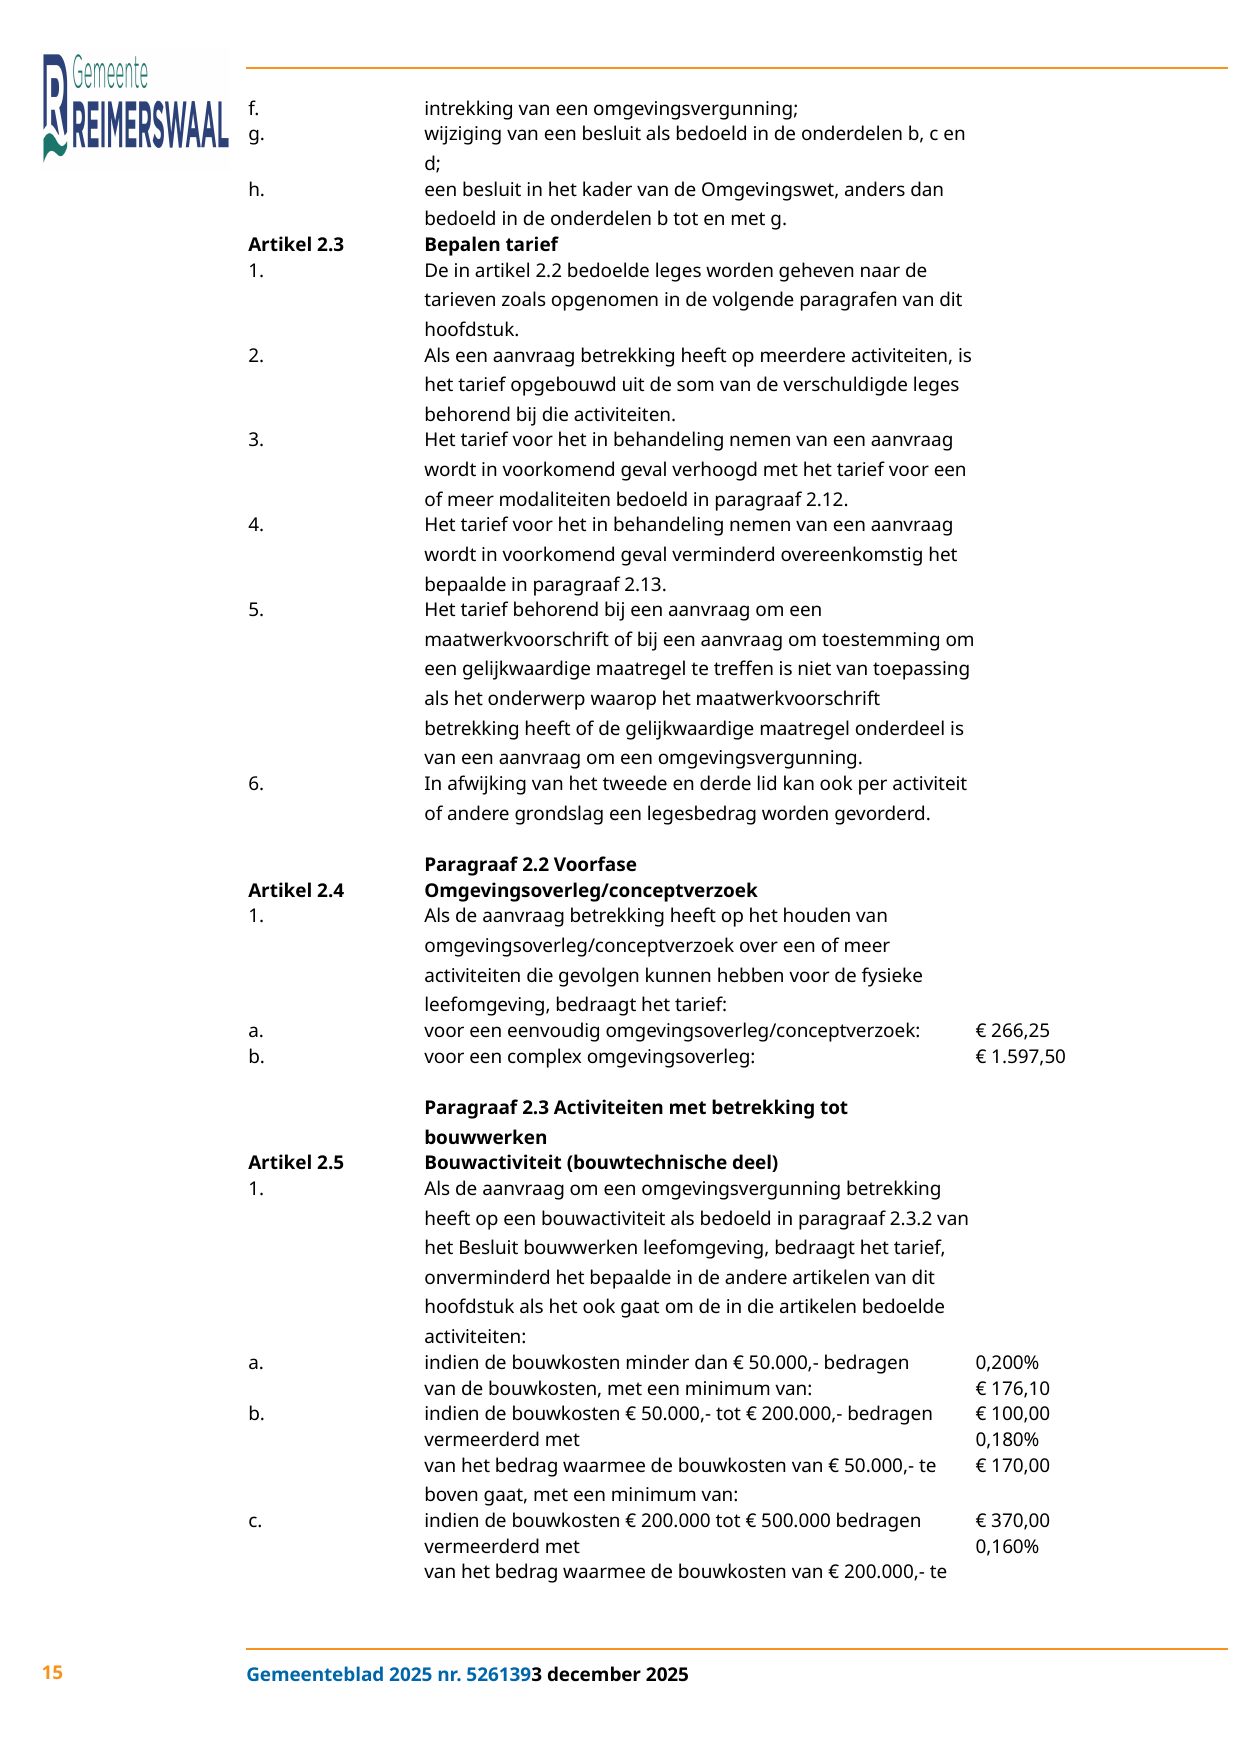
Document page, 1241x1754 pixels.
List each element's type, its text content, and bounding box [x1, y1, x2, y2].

table_cell f. [248, 95, 424, 121]
table_cell [975, 877, 1152, 903]
table_cell a. [248, 1349, 424, 1375]
table_cell [975, 121, 1152, 176]
table_cell [248, 825, 424, 851]
table_cell In afwijking van het tweede en derde lid kan ook per activiteit of andere grondslag een legesbedrag worden gevorderd. [424, 770, 975, 825]
table_cell € 100,00 [975, 1400, 1152, 1426]
table_cell indien de bouwkosten minder dan € 50.000,- bedragen [424, 1349, 975, 1375]
table_cell [975, 903, 1152, 1017]
table_cell [975, 231, 1152, 257]
table_cell [975, 427, 1152, 512]
table_cell voor een complex omgevingsoverleg: [424, 1043, 975, 1068]
table_cell [975, 342, 1152, 427]
table_cell [975, 95, 1152, 121]
table_cell [975, 1150, 1152, 1175]
table_cell [975, 851, 1152, 877]
table_cell Bouwactiviteit (bouwtechnische deel) [424, 1150, 975, 1175]
table_cell € 170,00 [975, 1452, 1152, 1507]
table_cell 0,180% [975, 1426, 1152, 1452]
table_cell [975, 1094, 1152, 1149]
table_cell [975, 1175, 1152, 1349]
table_cell [975, 257, 1152, 342]
table_cell 3. [248, 427, 424, 512]
table_cell 2. [248, 342, 424, 427]
table_cell [975, 1559, 1152, 1584]
table_cell Het tarief behorend bij een aanvraag om een maatwerkvoorschrift of bij een aanvraag om toestemming om een gelijkwaardige maatregel te treffen is niet van toepassing als het onderwerp waarop het maatwerkvoorschrift betrekking heeft of de gelijkwaardige maatregel onderdeel is van een aanvraag om een omgevingsvergunning. [424, 596, 975, 770]
table_cell indien de bouwkosten € 200.000 tot € 500.000 bedragen [424, 1507, 975, 1533]
table_cell b. [248, 1400, 424, 1426]
table_cell [975, 176, 1152, 231]
table_cell [975, 596, 1152, 770]
table_cell b. [248, 1043, 424, 1068]
table_cell voor een eenvoudig omgevingsoverleg/conceptverzoek: [424, 1017, 975, 1043]
table_cell € 370,00 [975, 1507, 1152, 1533]
table_cell van de bouwkosten, met een minimum van: [424, 1375, 975, 1400]
table_cell [424, 1069, 975, 1094]
table_cell [248, 1559, 424, 1584]
table_cell Als de aanvraag om een omgevingsvergunning betrekking heeft op een bouwactiviteit als bedoeld in paragraaf 2.3.2 van het Besluit bouwwerken leefomgeving, bedraagt het tarief, onverminderd het bepaalde in de andere artikelen van dit hoofdstuk als het ook gaat om de in die artikelen bedoelde activiteiten: [424, 1175, 975, 1349]
table_cell 0,200% [975, 1349, 1152, 1375]
table_cell [248, 851, 424, 877]
table_cell € 1.597,50 [975, 1043, 1152, 1068]
table_cell 1. [248, 1175, 424, 1349]
table_cell indien de bouwkosten € 50.000,- tot € 200.000,- bedragen [424, 1400, 975, 1426]
table_cell € 176,10 [975, 1375, 1152, 1400]
table_cell De in artikel 2.2 bedoelde leges worden geheven naar de tarieven zoals opgenomen in de volgende paragrafen van dit hoofdstuk. [424, 257, 975, 342]
table_cell [248, 1375, 424, 1400]
table_cell Als de aanvraag betrekking heeft op het houden van omgevingsoverleg/conceptverzoek over een of meer activiteiten die gevolgen kunnen hebben voor de fysieke leefomgeving, bedraagt het tarief: [424, 903, 975, 1017]
table_cell Artikel 2.3 [248, 231, 424, 257]
table_cell [248, 1426, 424, 1452]
table_cell van het bedrag waarmee de bouwkosten van € 200.000,- te [424, 1559, 975, 1584]
table_cell een besluit in het kader van de Omgevingswet, anders dan bedoeld in de onderdelen b tot en met g. [424, 176, 975, 231]
table_cell [248, 1533, 424, 1559]
table_cell 4. [248, 512, 424, 596]
picture [41, 47, 231, 172]
table_cell [248, 1452, 424, 1507]
table_cell Paragraaf 2.2 Voorfase [424, 851, 975, 877]
table_cell c. [248, 1507, 424, 1533]
table_cell 1. [248, 903, 424, 1017]
table_cell Artikel 2.4 [248, 877, 424, 903]
table_cell 6. [248, 770, 424, 825]
table_cell Artikel 2.5 [248, 1150, 424, 1175]
table_cell h. [248, 176, 424, 231]
table_cell wijziging van een besluit als bedoeld in de onderdelen b, c en d; [424, 121, 975, 176]
table_cell [248, 1094, 424, 1149]
table_cell intrekking van een omgevingsvergunning; [424, 95, 975, 121]
table_cell [975, 825, 1152, 851]
table_cell Het tarief voor het in behandeling nemen van een aanvraag wordt in voorkomend geval verhoogd met het tarief voor een of meer modaliteiten bedoeld in paragraaf 2.12. [424, 427, 975, 512]
table_cell [248, 1069, 424, 1094]
table_cell [975, 512, 1152, 596]
table_cell a. [248, 1017, 424, 1043]
table_cell [975, 1069, 1152, 1094]
table_cell Paragraaf 2.3 Activiteiten met betrekking tot bouwwerken [424, 1094, 975, 1149]
table_cell van het bedrag waarmee de bouwkosten van € 50.000,- te boven gaat, met een minimum van: [424, 1452, 975, 1507]
table_cell € 266,25 [975, 1017, 1152, 1043]
table_cell Bepalen tarief [424, 231, 975, 257]
table_cell Het tarief voor het in behandeling nemen van een aanvraag wordt in voorkomend geval verminderd overeenkomstig het bepaalde in paragraaf 2.13. [424, 512, 975, 596]
table_cell Als een aanvraag betrekking heeft op meerdere activiteiten, is het tarief opgebouwd uit de som van de verschuldigde leges behorend bij die activiteiten. [424, 342, 975, 427]
table_cell [975, 770, 1152, 825]
table_cell 5. [248, 596, 424, 770]
table_cell vermeerderd met [424, 1426, 975, 1452]
table_cell vermeerderd met [424, 1533, 975, 1559]
table_cell [424, 825, 975, 851]
table_cell Omgevingsoverleg/conceptverzoek [424, 877, 975, 903]
table_cell g. [248, 121, 424, 176]
table_cell 0,160% [975, 1533, 1152, 1559]
table_cell 1. [248, 257, 424, 342]
